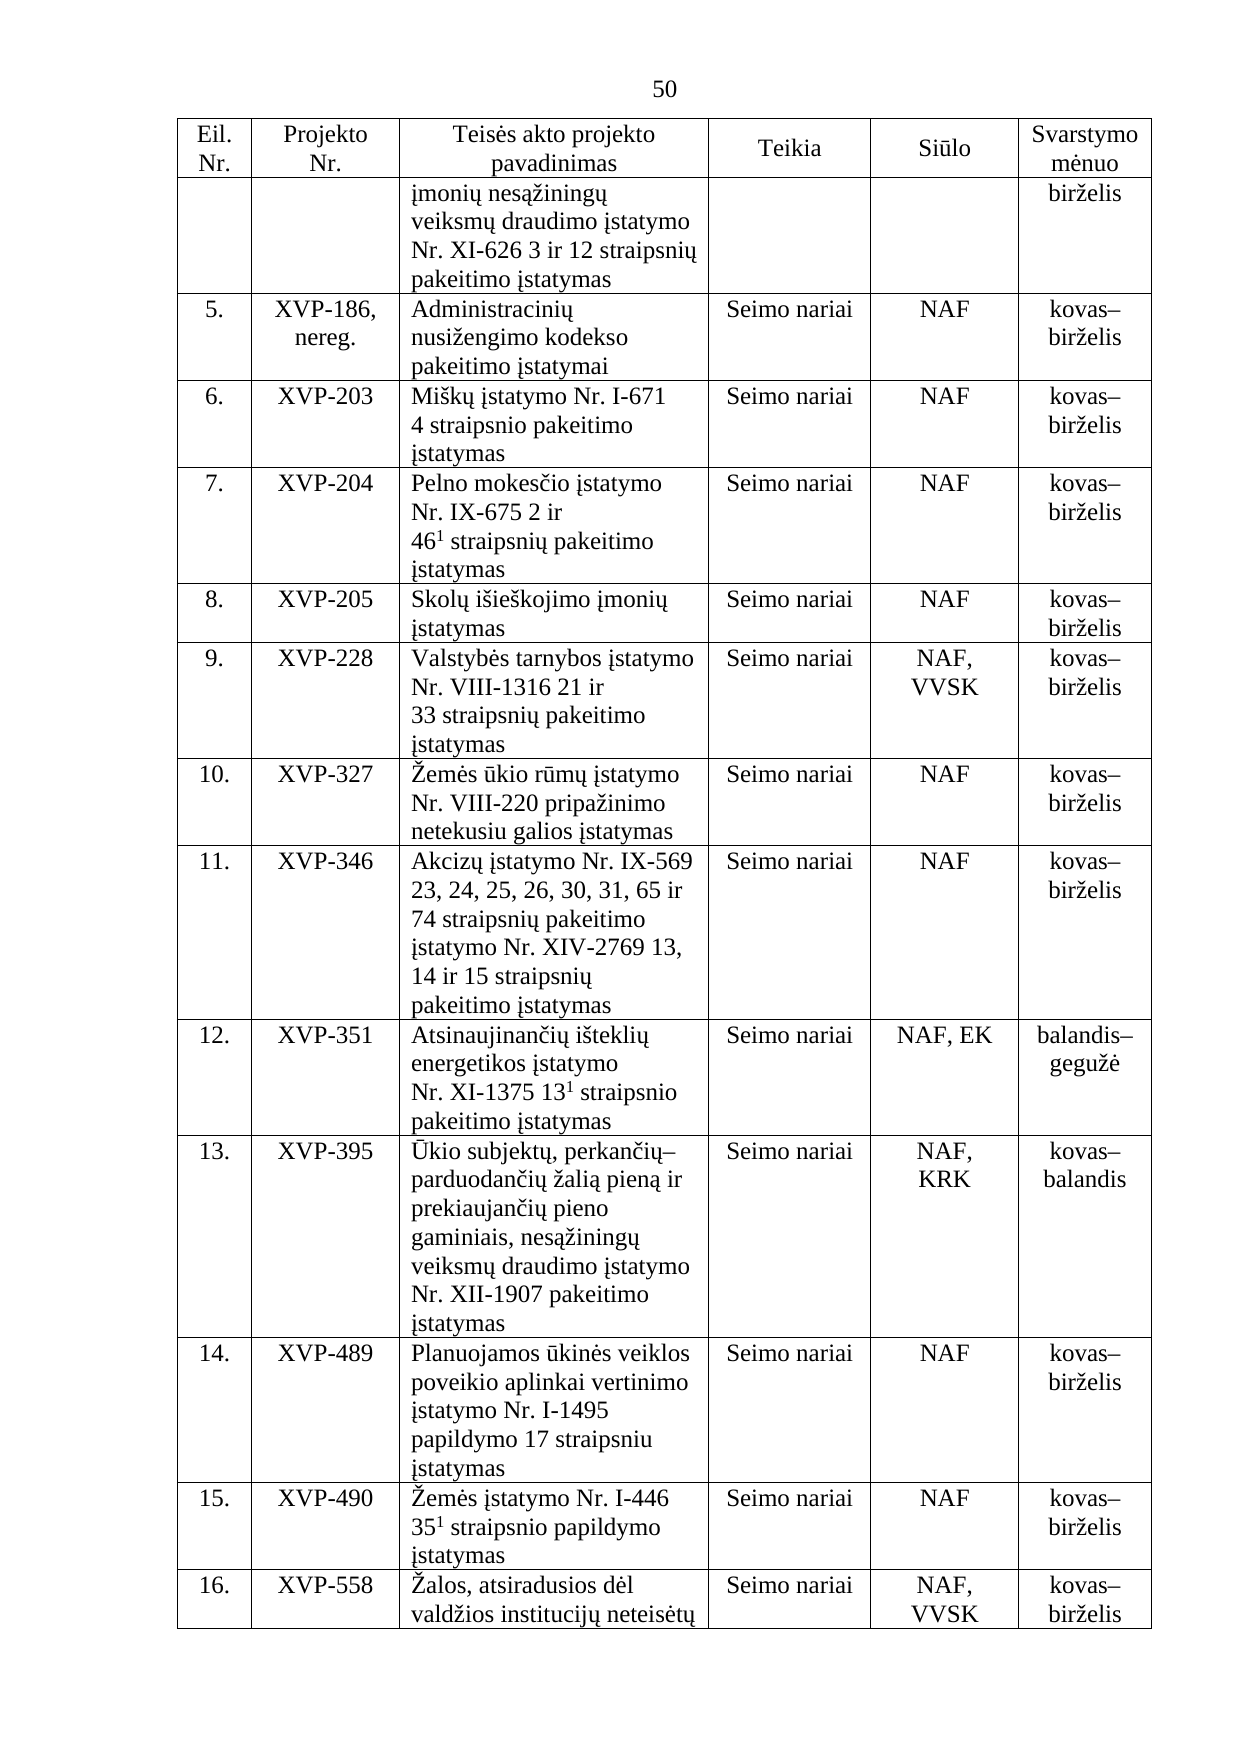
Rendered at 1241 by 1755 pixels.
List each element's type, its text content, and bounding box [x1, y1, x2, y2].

table_cell NAF [871, 468, 1018, 583]
table_cell Seimo nariai [709, 1483, 870, 1569]
table_cell Skolų išieškojimo įmonių įstatymas [400, 584, 708, 642]
table_cell XVP-395 [252, 1136, 399, 1337]
table_header Siūlo [871, 119, 1018, 177]
table_cell kovas–birželis [1019, 584, 1151, 642]
table_cell NAF [871, 381, 1018, 467]
table_cell 9. [178, 643, 251, 758]
table_cell Seimo nariai [709, 643, 870, 758]
table_cell NAF [871, 584, 1018, 642]
table_cell XVP-490 [252, 1483, 399, 1569]
table_cell kovas–birželis [1019, 1338, 1151, 1482]
table_cell XVP-205 [252, 584, 399, 642]
table_cell 8. [178, 584, 251, 642]
table_cell NAF [871, 1483, 1018, 1569]
table_cell 13. [178, 1136, 251, 1337]
table_cell Akcizų įstatymo Nr. IX-569 23, 24, 25, 26, 30, 31, 65 ir 74 straipsnių pakeitimo įstatymo Nr. XIV-2769 13, 14 ir 15 straipsnių pakeitimo įstatymas [400, 846, 708, 1019]
table_cell Valstybės tarnybos įstatymo Nr. VIII-1316 21 ir 33 straipsnių pakeitimo įstatymas [400, 643, 708, 758]
table_cell Žemės ūkio rūmų įstatymo Nr. VIII-220 pripažinimo netekusiu galios įstatymas [400, 759, 708, 845]
table_cell 7. [178, 468, 251, 583]
table_cell Seimo nariai [709, 1570, 870, 1628]
table_cell NAF, VVSK [871, 1570, 1018, 1628]
table_cell kovas–birželis [1019, 643, 1151, 758]
table_cell Seimo nariai [709, 294, 870, 380]
table_cell Seimo nariai [709, 1020, 870, 1135]
table_cell kovas–birželis [1019, 846, 1151, 1019]
table_cell Žemės įstatymo Nr. I-446 351 straipsnio papildymo įstatymas [400, 1483, 708, 1569]
table_cell XVP-558 [252, 1570, 399, 1628]
table_cell Ūkio subjektų, perkančių– parduodančių žalią pieną ir prekiaujančių pieno gaminiais, nesąžiningų veiksmų draudimo įstatymo Nr. XII-1907 pakeitimo įstatymas [400, 1136, 708, 1337]
table_cell Žalos, atsiradusios dėl valdžios institucijų neteisėtų [400, 1570, 708, 1628]
table_cell XVP-186, nereg. [252, 294, 399, 380]
table_cell Seimo nariai [709, 1338, 870, 1482]
table_cell 14. [178, 1338, 251, 1482]
table_cell XVP-203 [252, 381, 399, 467]
table_cell NAF [871, 1338, 1018, 1482]
table_cell Seimo nariai [709, 584, 870, 642]
table_cell XVP-346 [252, 846, 399, 1019]
table_cell NAF [871, 294, 1018, 380]
table_cell birželis [1019, 178, 1151, 293]
table_cell [252, 178, 399, 293]
table_cell [871, 178, 1018, 293]
table_cell kovas–birželis [1019, 759, 1151, 845]
table_cell XVP-228 [252, 643, 399, 758]
table_cell 15. [178, 1483, 251, 1569]
table_cell balandis–gegužė [1019, 1020, 1151, 1135]
table_cell Seimo nariai [709, 846, 870, 1019]
table_cell kovas–birželis [1019, 381, 1151, 467]
table_cell NAF, VVSK [871, 643, 1018, 758]
table_cell 10. [178, 759, 251, 845]
table_cell NAF [871, 846, 1018, 1019]
table_cell kovas–birželis [1019, 294, 1151, 380]
table_cell [178, 178, 251, 293]
table_cell 5. [178, 294, 251, 380]
table_cell kovas–balandis [1019, 1136, 1151, 1337]
table_cell Miškų įstatymo Nr. I-671 4 straipsnio pakeitimo įstatymas [400, 381, 708, 467]
table_cell 11. [178, 846, 251, 1019]
table_cell Pelno mokesčio įstatymo Nr. IX-675 2 ir 461 straipsnių pakeitimo įstatymas [400, 468, 708, 583]
table_cell NAF [871, 759, 1018, 845]
table_header Projekto Nr. [252, 119, 399, 177]
table_cell XVP-204 [252, 468, 399, 583]
table_cell XVP-327 [252, 759, 399, 845]
table_cell 16. [178, 1570, 251, 1628]
table_cell Seimo nariai [709, 759, 870, 845]
table_cell kovas–birželis [1019, 1483, 1151, 1569]
table_cell Seimo nariai [709, 381, 870, 467]
table_cell Seimo nariai [709, 1136, 870, 1337]
table_cell Atsinaujinančių išteklių energetikos įstatymo Nr. XI-1375 131 straipsnio pakeitimo įstatymas [400, 1020, 708, 1135]
table_cell Planuojamos ūkinės veiklos poveikio aplinkai vertinimo įstatymo Nr. I-1495 papildymo 17 straipsniu įstatymas [400, 1338, 708, 1482]
table_cell [709, 178, 870, 293]
table_cell kovas–birželis [1019, 468, 1151, 583]
table_header Teisės akto projekto pavadinimas [400, 119, 708, 177]
table_cell 12. [178, 1020, 251, 1135]
table_cell XVP-351 [252, 1020, 399, 1135]
table_cell 6. [178, 381, 251, 467]
table_cell įmonių nesąžiningų veiksmų draudimo įstatymo Nr. XI-626 3 ir 12 straipsnių pakeitimo įstatymas [400, 178, 708, 293]
table_cell NAF, EK [871, 1020, 1018, 1135]
table_header Teikia [709, 119, 870, 177]
table_cell kovas–birželis [1019, 1570, 1151, 1628]
table_cell Administracinių nusižengimo kodekso pakeitimo įstatymai [400, 294, 708, 380]
table_cell NAF, KRK [871, 1136, 1018, 1337]
table_cell XVP-489 [252, 1338, 399, 1482]
table_cell Seimo nariai [709, 468, 870, 583]
table_header Svarstymo mėnuo [1019, 119, 1151, 177]
table_header Eil. Nr. [178, 119, 251, 177]
